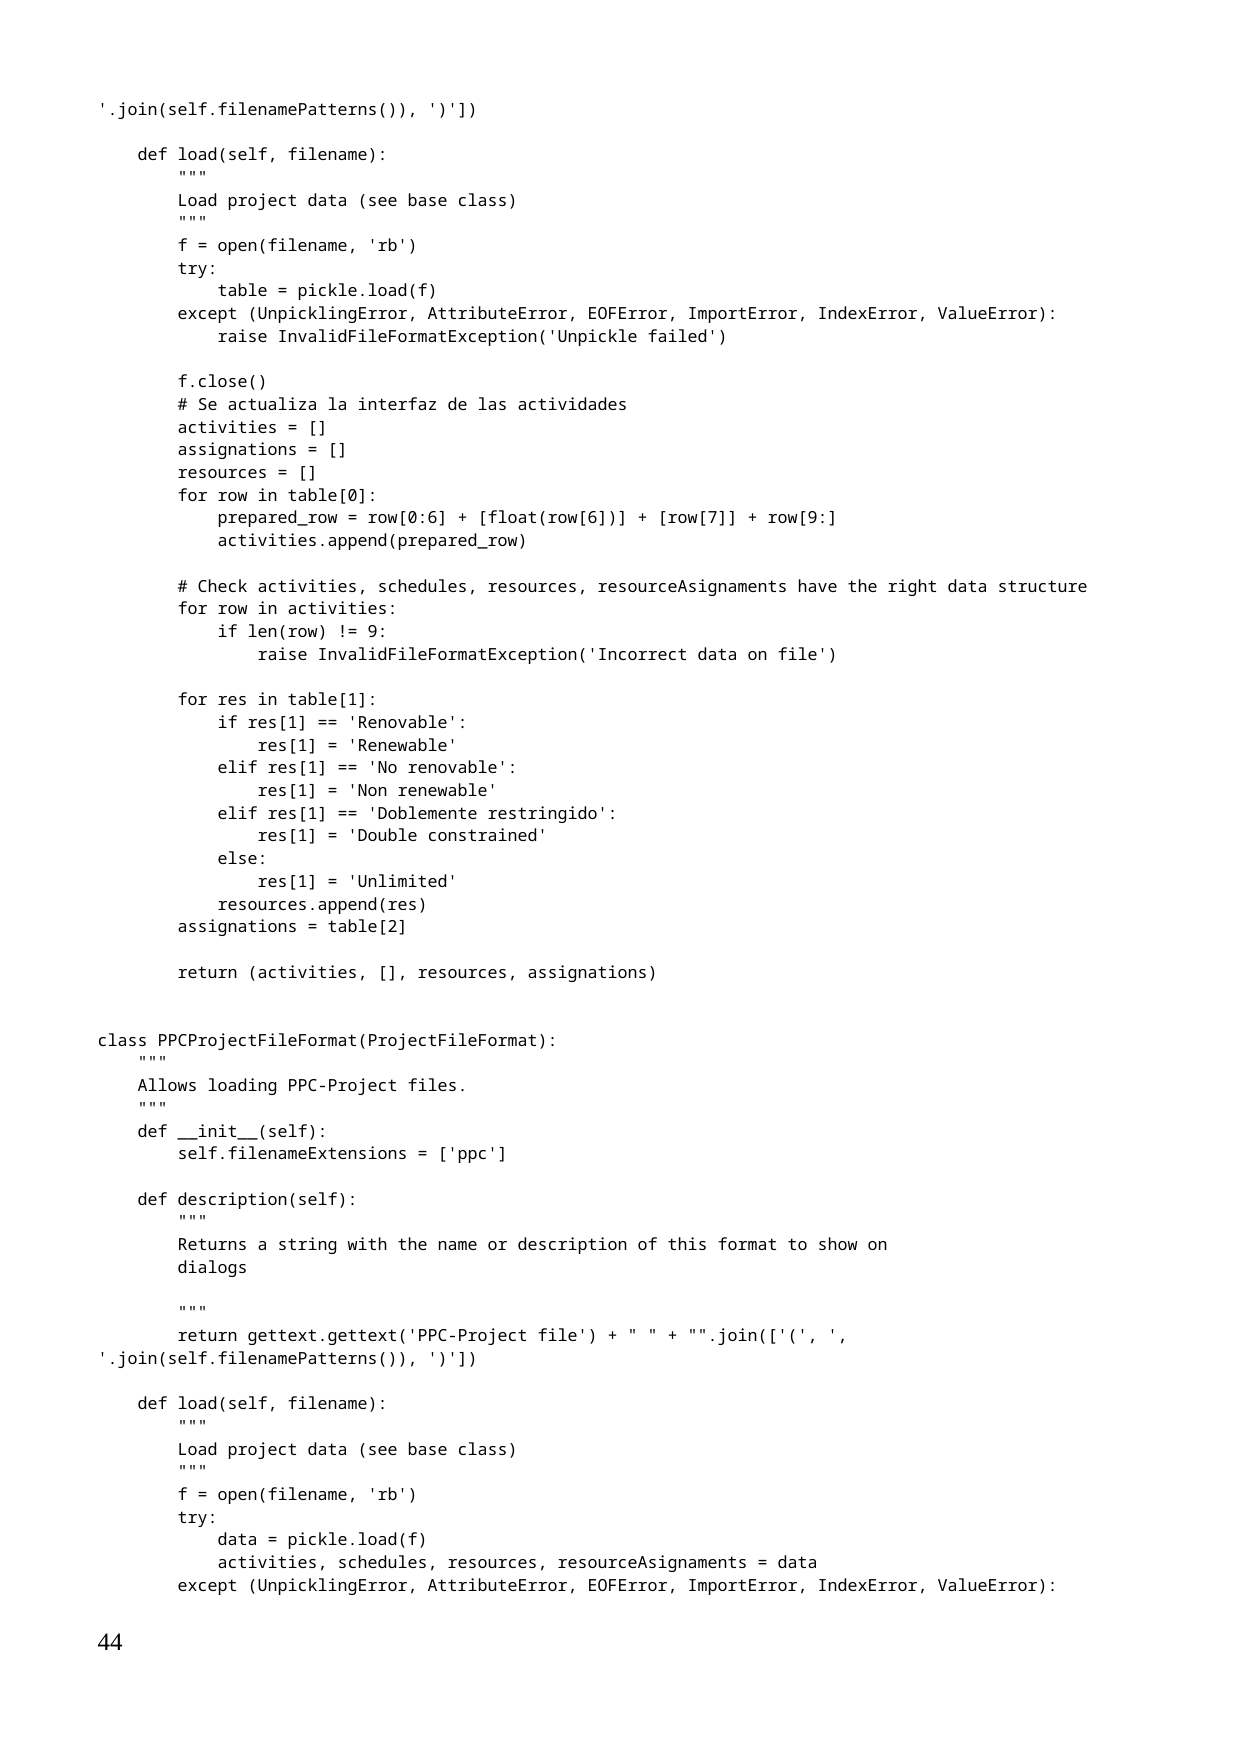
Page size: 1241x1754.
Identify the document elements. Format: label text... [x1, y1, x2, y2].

text def description(self): [97, 1187, 1113, 1210]
text except (UnpicklingError, AttributeError, EOFError, ImportError, IndexError, ValueError): [97, 1573, 1113, 1596]
text f = open(filename, 'rb') [97, 234, 1113, 256]
text res[1] = 'Renewable' [97, 733, 1113, 756]
text activities.append(prepared_row) [97, 529, 1113, 552]
text return (activities, [], resources, assignations) [97, 960, 1113, 983]
text else: [97, 847, 1113, 869]
text assignations = [] [97, 438, 1113, 461]
text except (UnpicklingError, AttributeError, EOFError, ImportError, IndexError, ValueError): [97, 302, 1113, 324]
text for row in table[0]: [97, 483, 1113, 506]
text def load(self, filename): [97, 143, 1113, 166]
text try: [97, 256, 1113, 279]
text return gettext.gettext('PPC-Project file') + " " + "".join(['(', ', '.join(self.filenamePatterns()), ')']) [97, 1324, 1113, 1369]
text resources = [] [97, 461, 1113, 483]
text try: [97, 1505, 1113, 1528]
text """ [97, 1414, 1113, 1437]
text """ [97, 1301, 1113, 1324]
text res[1] = 'Non renewable' [97, 779, 1113, 801]
text Load project data (see base class) [97, 188, 1113, 211]
text activities = [] [97, 415, 1113, 438]
text def __init__(self): [97, 1119, 1113, 1142]
text raise InvalidFileFormatException('Unpickle failed') [97, 324, 1113, 347]
text resources.append(res) [97, 892, 1113, 915]
text if len(row) != 9: [97, 620, 1113, 642]
text """ [97, 1051, 1113, 1074]
text """ [97, 166, 1113, 188]
text elif res[1] == 'Doblemente restringido': [97, 801, 1113, 824]
text res[1] = 'Unlimited' [97, 869, 1113, 892]
text for res in table[1]: [97, 688, 1113, 711]
text for row in activities: [97, 597, 1113, 620]
text """ [97, 1460, 1113, 1483]
text prepared_row = row[0:6] + [float(row[6])] + [row[7]] + row[9:] [97, 506, 1113, 529]
text assignations = table[2] [97, 915, 1113, 938]
text res[1] = 'Double constrained' [97, 824, 1113, 847]
text table = pickle.load(f) [97, 279, 1113, 302]
text activities, schedules, resources, resourceAsignaments = data [97, 1551, 1113, 1573]
text self.filenameExtensions = ['ppc'] [97, 1142, 1113, 1165]
text data = pickle.load(f) [97, 1528, 1113, 1551]
text Allows loading PPC-Project files. [97, 1074, 1113, 1097]
text def load(self, filename): [97, 1392, 1113, 1414]
text elif res[1] == 'No renovable': [97, 756, 1113, 779]
text if res[1] == 'Renovable': [97, 711, 1113, 733]
text Load project data (see base class) [97, 1437, 1113, 1460]
text raise InvalidFileFormatException('Incorrect data on file') [97, 642, 1113, 665]
text """ [97, 1097, 1113, 1119]
text f.close() [97, 370, 1113, 393]
text """ [97, 1210, 1113, 1233]
text class PPCProjectFileFormat(ProjectFileFormat): [97, 1028, 1113, 1051]
text Returns a string with the name or description of this format to show on [97, 1233, 1113, 1256]
text # Check activities, schedules, resources, resourceAsignaments have the right data structure [97, 574, 1113, 597]
text """ [97, 211, 1113, 234]
text # Se actualiza la interfaz de las actividades [97, 393, 1113, 415]
text f = open(filename, 'rb') [97, 1483, 1113, 1505]
text dialogs [97, 1256, 1113, 1278]
text '.join(self.filenamePatterns()), ')']) [97, 97, 1113, 120]
